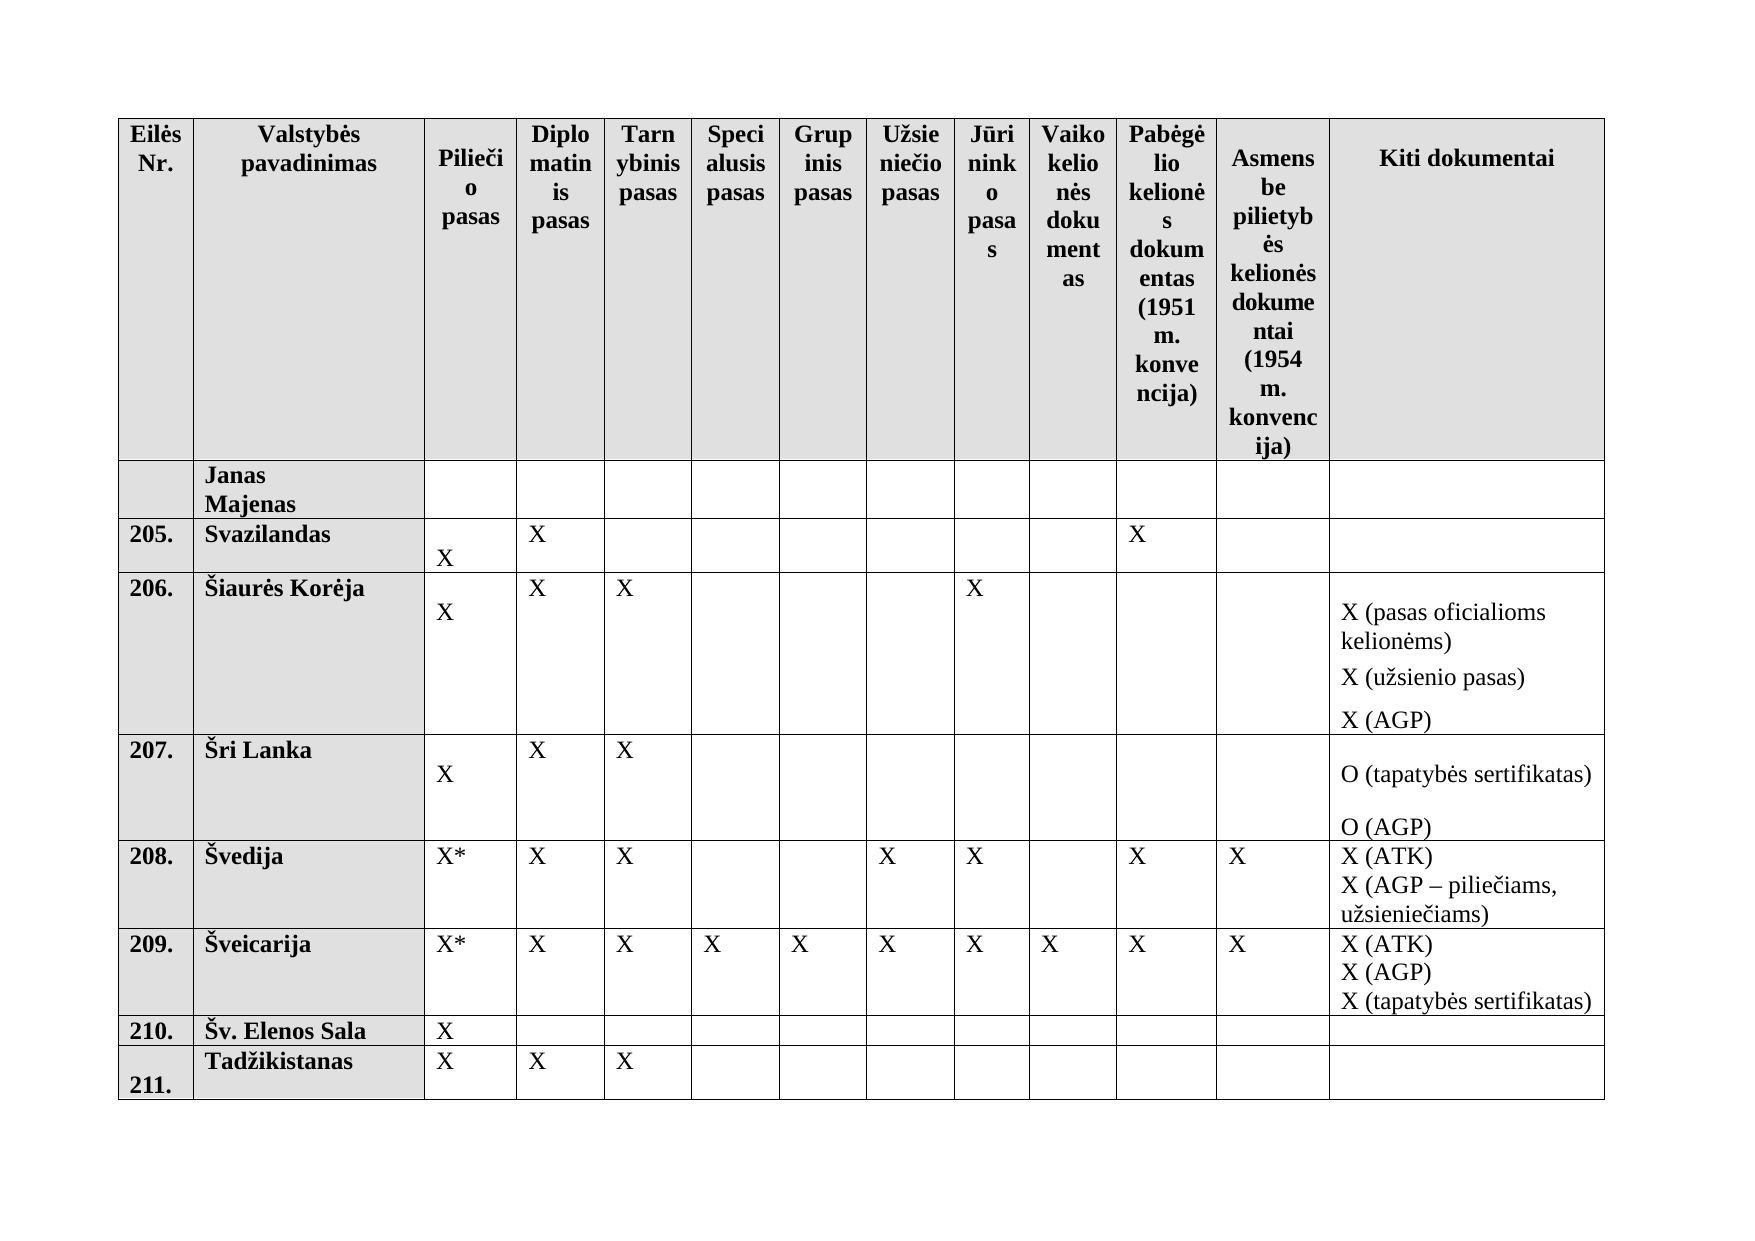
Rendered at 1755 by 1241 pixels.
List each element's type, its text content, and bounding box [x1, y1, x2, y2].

table_cell [1217, 1046, 1329, 1098]
table_cell [955, 461, 1029, 518]
table_cell [517, 1016, 604, 1045]
table_cell [1217, 461, 1329, 518]
table_cell X [1117, 841, 1216, 928]
table_cell [692, 461, 779, 518]
table_cell X [1217, 929, 1329, 1015]
table_cell 207. [119, 735, 193, 840]
table_cell X [605, 1046, 691, 1098]
table_cell X [955, 573, 1029, 734]
table_cell [867, 735, 954, 840]
table_cell Tadžikistanas [194, 1046, 424, 1098]
table_cell X [517, 929, 604, 1015]
table_cell [867, 573, 954, 734]
table_cell [119, 461, 193, 518]
table_cell [780, 735, 866, 840]
table_cell Svazilandas [194, 519, 424, 572]
table_cell [780, 519, 866, 572]
table_header Kiti dokumentai [1330, 119, 1604, 459]
table_cell [867, 1016, 954, 1045]
table_cell X [867, 929, 954, 1015]
table_cell [605, 1016, 691, 1045]
table_cell [1030, 461, 1116, 518]
table_cell Šveicarija [194, 929, 424, 1015]
table_cell [1117, 1046, 1216, 1098]
table_cell [1330, 1046, 1604, 1098]
table_cell X (ATK) X (AGP – piliečiams, užsieniečiams) [1330, 841, 1604, 928]
table_cell [1117, 461, 1216, 518]
table_cell [692, 573, 779, 734]
table_cell [692, 841, 779, 928]
table_cell [605, 519, 691, 572]
table_cell [1030, 573, 1116, 734]
table_header Jūrininko pasas [955, 119, 1029, 459]
table_cell X [955, 841, 1029, 928]
table_cell X [605, 929, 691, 1015]
table_cell [1030, 841, 1116, 928]
table_cell X [517, 573, 604, 734]
table_cell 210. [119, 1016, 193, 1045]
table_cell X [1217, 841, 1329, 928]
table_header Pabėgėlio kelionės dokumentas (1951 m. konvencija) [1117, 119, 1216, 459]
table_cell 205. [119, 519, 193, 572]
table_cell [1117, 735, 1216, 840]
table_cell X [425, 1046, 516, 1098]
table_cell X (pasas oficialioms kelionėms) X (užsienio pasas) X (AGP) [1330, 573, 1604, 734]
table_cell Janas Majenas [194, 461, 424, 518]
table_cell [1217, 735, 1329, 840]
table_cell [1330, 461, 1604, 518]
table_header Piliečio pasas [425, 119, 516, 459]
table_cell [955, 519, 1029, 572]
table_cell X [1117, 519, 1216, 572]
table_cell [1117, 1016, 1216, 1045]
table_cell [780, 841, 866, 928]
table_cell X* [425, 929, 516, 1015]
table_cell X [425, 1016, 516, 1045]
table_cell X [692, 929, 779, 1015]
table_header Diplomatinis pasas [517, 119, 604, 459]
table_cell [1217, 519, 1329, 572]
table_cell [692, 1046, 779, 1098]
table_cell [867, 1046, 954, 1098]
table_cell X [605, 573, 691, 734]
table_cell [692, 519, 779, 572]
table_cell [780, 1016, 866, 1045]
table_cell Šiaurės Korėja [194, 573, 424, 734]
table_cell [1330, 519, 1604, 572]
table_cell X* [425, 841, 516, 928]
table_cell [867, 461, 954, 518]
table_cell X [517, 519, 604, 572]
table_cell 209. [119, 929, 193, 1015]
table_cell X [1030, 929, 1116, 1015]
table_header Tarnybinis pasas [605, 119, 691, 459]
table_header Asmens be pilietybės kelionės dokumentai (1954 m. konvencija) [1217, 119, 1329, 459]
table_header Vaiko kelionės dokumentas [1030, 119, 1116, 459]
table_cell X [1117, 929, 1216, 1015]
table_cell [955, 735, 1029, 840]
table_cell O (tapatybės sertifikatas) O (AGP) [1330, 735, 1604, 840]
table_cell [1217, 573, 1329, 734]
table_cell [605, 461, 691, 518]
table_cell [692, 1016, 779, 1045]
table_cell 206. [119, 573, 193, 734]
table_cell X [605, 735, 691, 840]
table_cell [1030, 1016, 1116, 1045]
table_cell X [605, 841, 691, 928]
table_cell 211. [119, 1046, 193, 1098]
table_cell X [517, 1046, 604, 1098]
table_cell X [955, 929, 1029, 1015]
table_cell X [867, 841, 954, 928]
table_cell X [517, 735, 604, 840]
table_cell [1330, 1016, 1604, 1045]
table_cell [692, 735, 779, 840]
table_cell [1030, 519, 1116, 572]
table_cell X (ATK) X (AGP) X (tapatybės sertifikatas) [1330, 929, 1604, 1015]
table_cell [425, 461, 516, 518]
table_cell [517, 461, 604, 518]
table_cell [955, 1046, 1029, 1098]
table_header Valstybės pavadinimas [194, 119, 424, 459]
table_header Grupinis pasas [780, 119, 866, 459]
table_header Eilės Nr. [119, 119, 193, 459]
table_cell [867, 519, 954, 572]
table_cell Šv. Elenos Sala [194, 1016, 424, 1045]
table_cell [780, 1046, 866, 1098]
table_cell X [425, 735, 516, 840]
table_cell [1030, 1046, 1116, 1098]
table_cell [780, 573, 866, 734]
table_cell X [425, 573, 516, 734]
table_cell [1117, 573, 1216, 734]
table_cell X [425, 519, 516, 572]
table_cell Šri Lanka [194, 735, 424, 840]
table_cell X [517, 841, 604, 928]
table_cell [780, 461, 866, 518]
table_cell [1217, 1016, 1329, 1045]
table_cell X [780, 929, 866, 1015]
table_cell Švedija [194, 841, 424, 928]
table_header Specialusis pasas [692, 119, 779, 459]
table_header Užsieniečio pasas [867, 119, 954, 459]
table_cell [955, 1016, 1029, 1045]
table_cell [1030, 735, 1116, 840]
table_cell 208. [119, 841, 193, 928]
